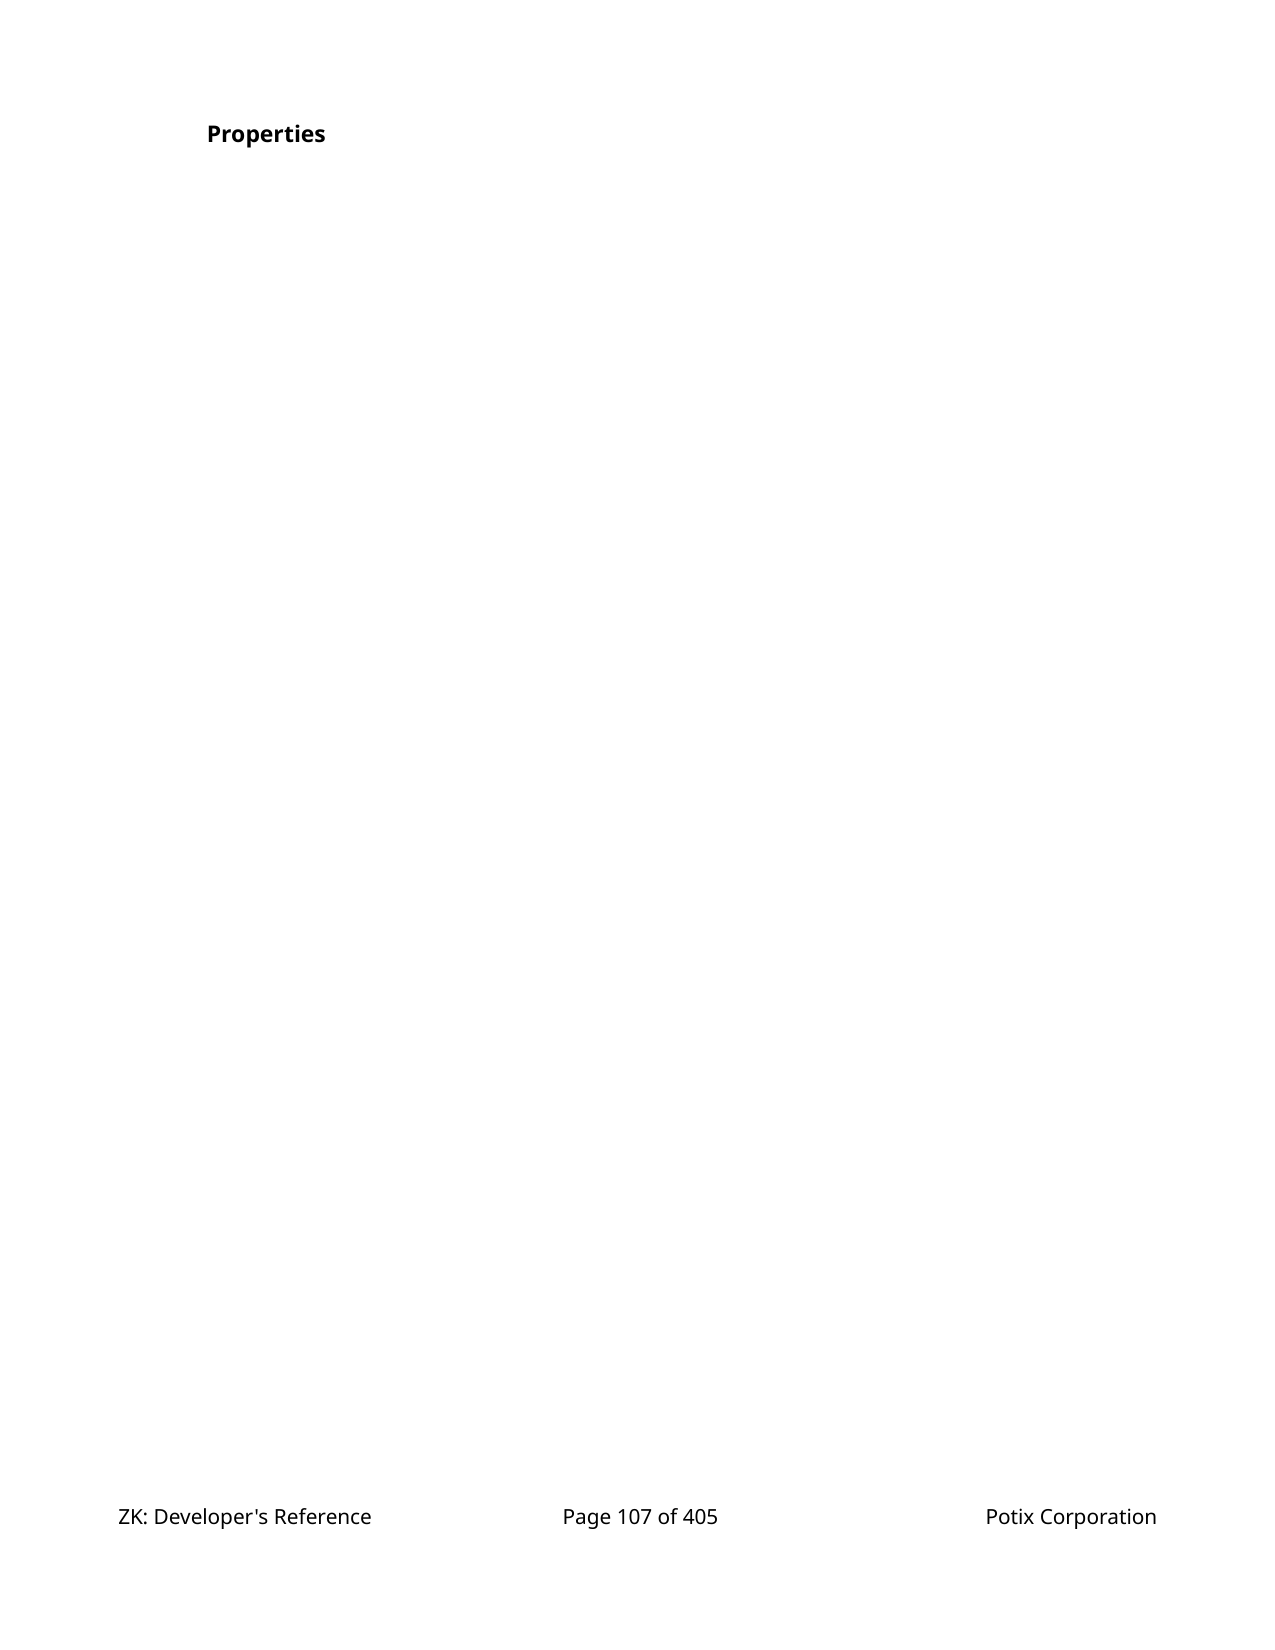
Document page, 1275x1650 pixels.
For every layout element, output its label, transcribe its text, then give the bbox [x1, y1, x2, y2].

subtitle Properties [207, 118, 1157, 149]
